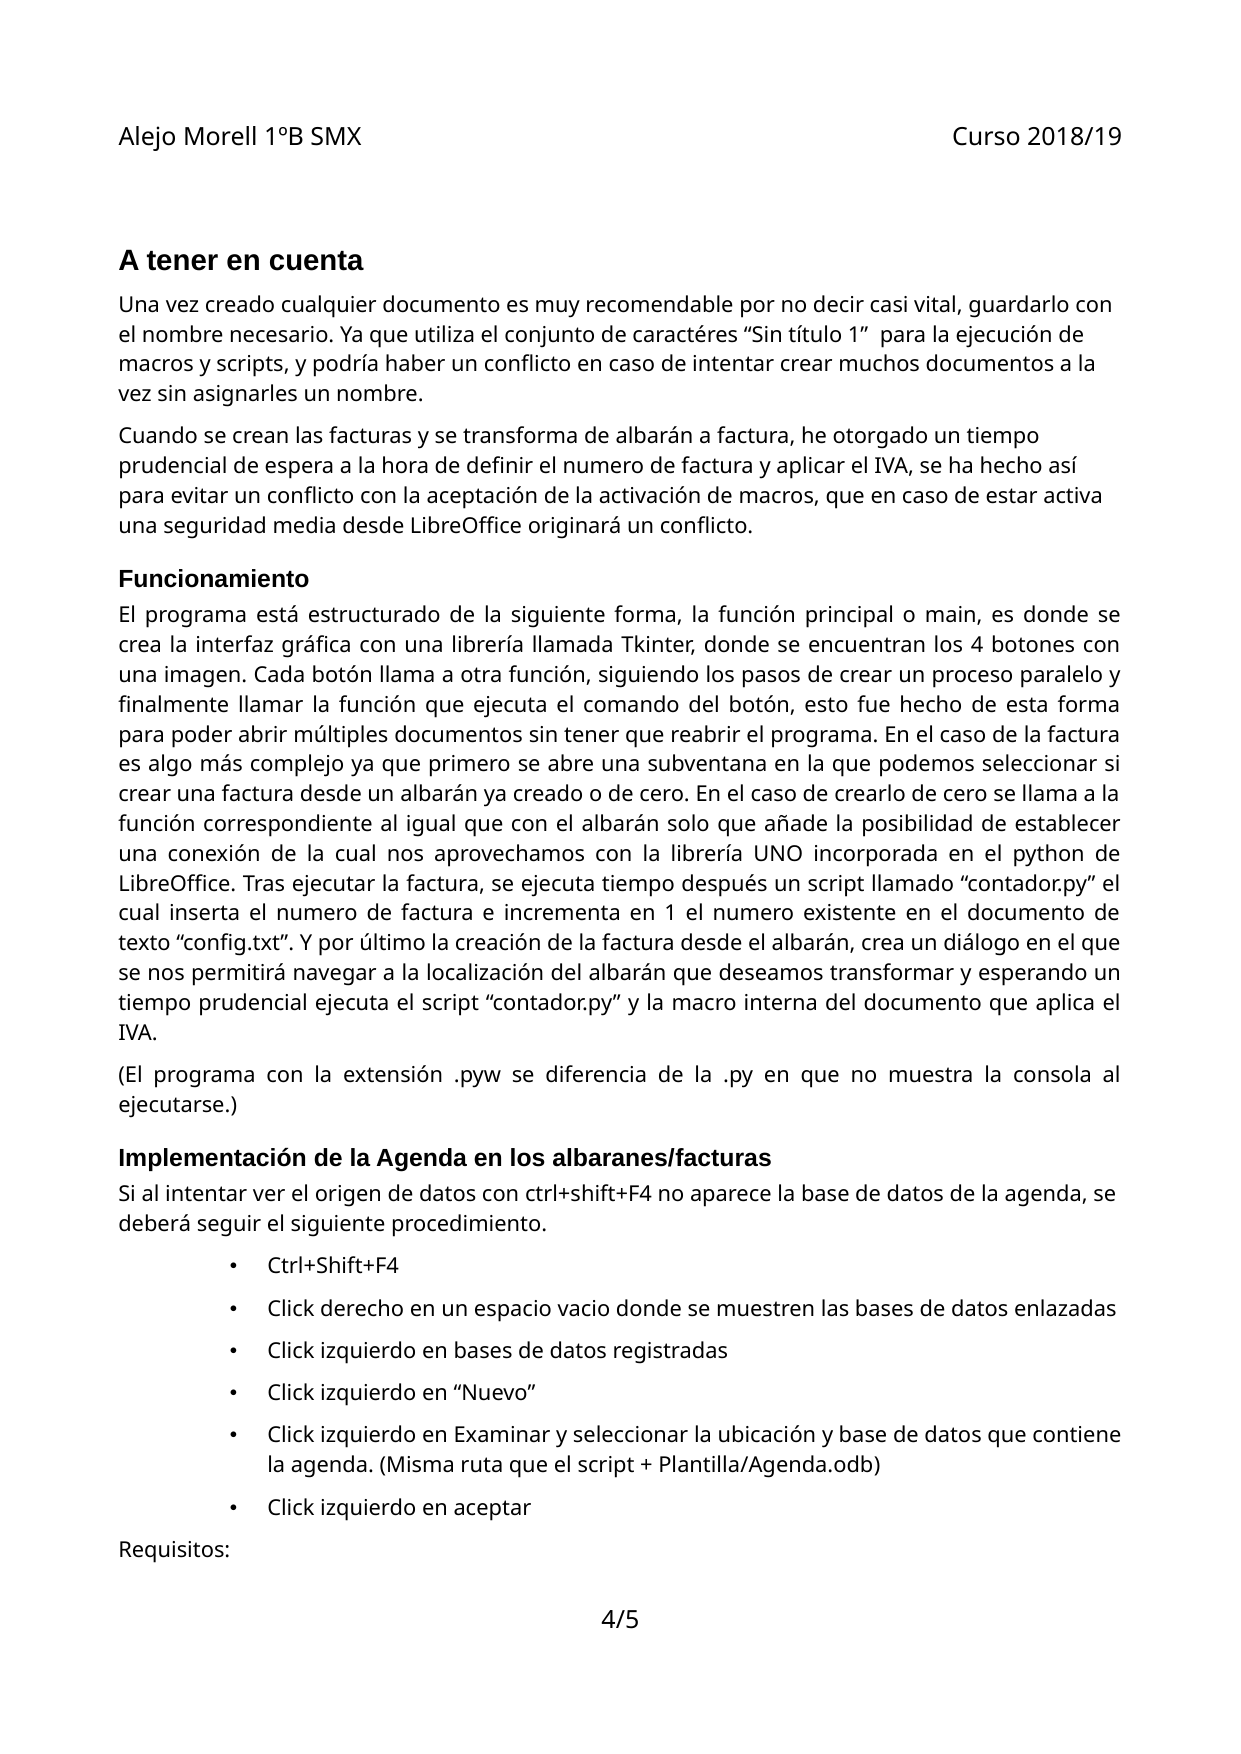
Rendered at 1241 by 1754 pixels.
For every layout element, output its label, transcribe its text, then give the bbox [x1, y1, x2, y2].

list Click izquierdo en “Nuevo” [229, 1377, 1122, 1407]
list Ctrl+Shift+F4 [229, 1250, 1122, 1280]
list Click izquierdo en bases de datos registradas [229, 1335, 1122, 1364]
text (El programa con la extensión .pyw se diferencia de la .py en que no muestra la consola al ejecutarse.) [118, 1059, 1122, 1118]
list Click izquierdo en aceptar [229, 1491, 1122, 1521]
text Requisitos: [118, 1534, 1122, 1563]
subtitle Implementación de la Agenda en los albaranes/facturas [118, 1143, 1122, 1172]
text Cuando se crean las facturas y se transforma de albarán a factura, he otorgado un tiempo prudencial de espera a la hora de definir el numero de factura y aplicar el IVA, se ha hecho así para evitar un conflicto con la aceptación de la activación de macros, que en caso de estar activa una seguridad media desde LibreOffice originará un conflicto. [118, 420, 1122, 539]
subtitle A tener en cuenta [118, 242, 1122, 276]
subtitle Funcionamiento [118, 564, 1122, 593]
text El programa está estructurado de la siguiente forma, la función principal o main, es donde se crea la interfaz gráfica con una librería llamada Tkinter, donde se encuentran los 4 botones con una imagen. Cada botón llama a otra función, siguiendo los pasos de crear un proceso paralelo y finalmente llamar la función que ejecuta el comando del botón, esto fue hecho de esta forma para poder abrir múltiples documentos sin tener que reabrir el programa. En el caso de la factura es algo más complejo ya que primero se abre una subventana en la que podemos seleccionar si crear una factura desde un albarán ya creado o de cero. En el caso de crearlo de cero se llama a la función correspondiente al igual que con el albarán solo que añade la posibilidad de establecer una conexión de la cual nos aprovechamos con la librería UNO incorporada en el python de LibreOffice. Tras ejecutar la factura, se ejecuta tiempo después un script llamado “contador.py” el cual inserta el numero de factura e incrementa en 1 el numero existente en el documento de texto “config.txt”. Y por último la creación de la factura desde el albarán, crea un diálogo en el que se nos permitirá navegar a la localización del albarán que deseamos transformar y esperando un tiempo prudencial ejecuta el script “contador.py” y la macro interna del documento que aplica el IVA. [118, 599, 1122, 1046]
list Click izquierdo en Examinar y seleccionar la ubicación y base de datos que contiene la agenda. (Misma ruta que el script + Plantilla/Agenda.odb) [229, 1419, 1122, 1479]
text Si al intentar ver el origen de datos con ctrl+shift+F4 no aparece la base de datos de la agenda, se deberá seguir el siguiente procedimiento. [118, 1178, 1122, 1238]
text Una vez creado cualquier documento es muy recomendable por no decir casi vital, guardarlo con el nombre necesario. Ya que utiliza el conjunto de caractéres “Sin título 1” para la ejecución de macros y scripts, y podría haber un conflicto en caso de intentar crear muchos documentos a la vez sin asignarles un nombre. [118, 289, 1122, 408]
list Click derecho en un espacio vacio donde se muestren las bases de datos enlazadas [229, 1292, 1122, 1322]
